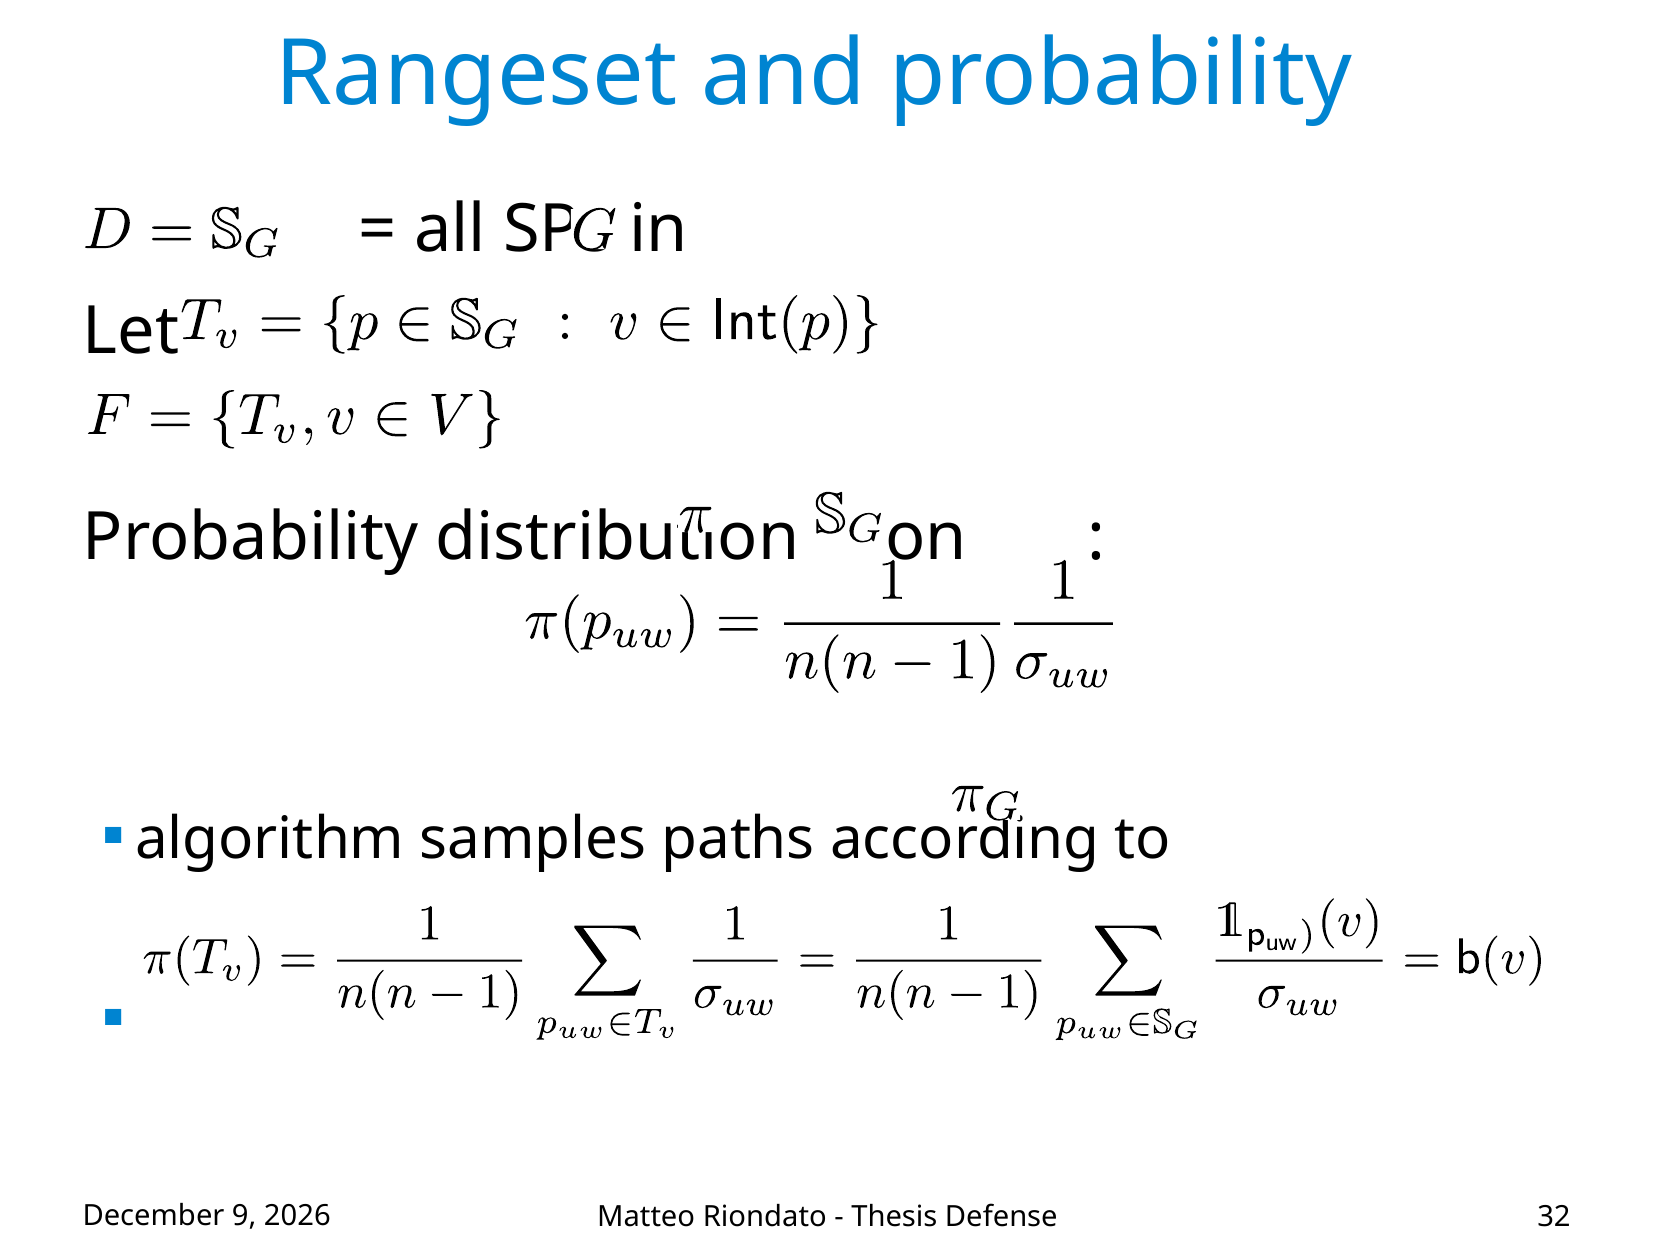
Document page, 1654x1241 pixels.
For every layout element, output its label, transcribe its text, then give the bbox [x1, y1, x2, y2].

text_box [82, 206, 280, 258]
text_box [85, 390, 505, 449]
text_box [180, 295, 882, 354]
text_box [950, 785, 1021, 821]
title Rangeset and probability [82, 0, 1571, 139]
text_box [814, 491, 883, 543]
text_box [142, 898, 1546, 1041]
text_box [678, 506, 714, 533]
text_box [523, 559, 1113, 693]
list = all SPs in Let Probability distribution on : algorithm samples paths according to [82, 180, 1571, 1186]
text_box [570, 207, 617, 251]
